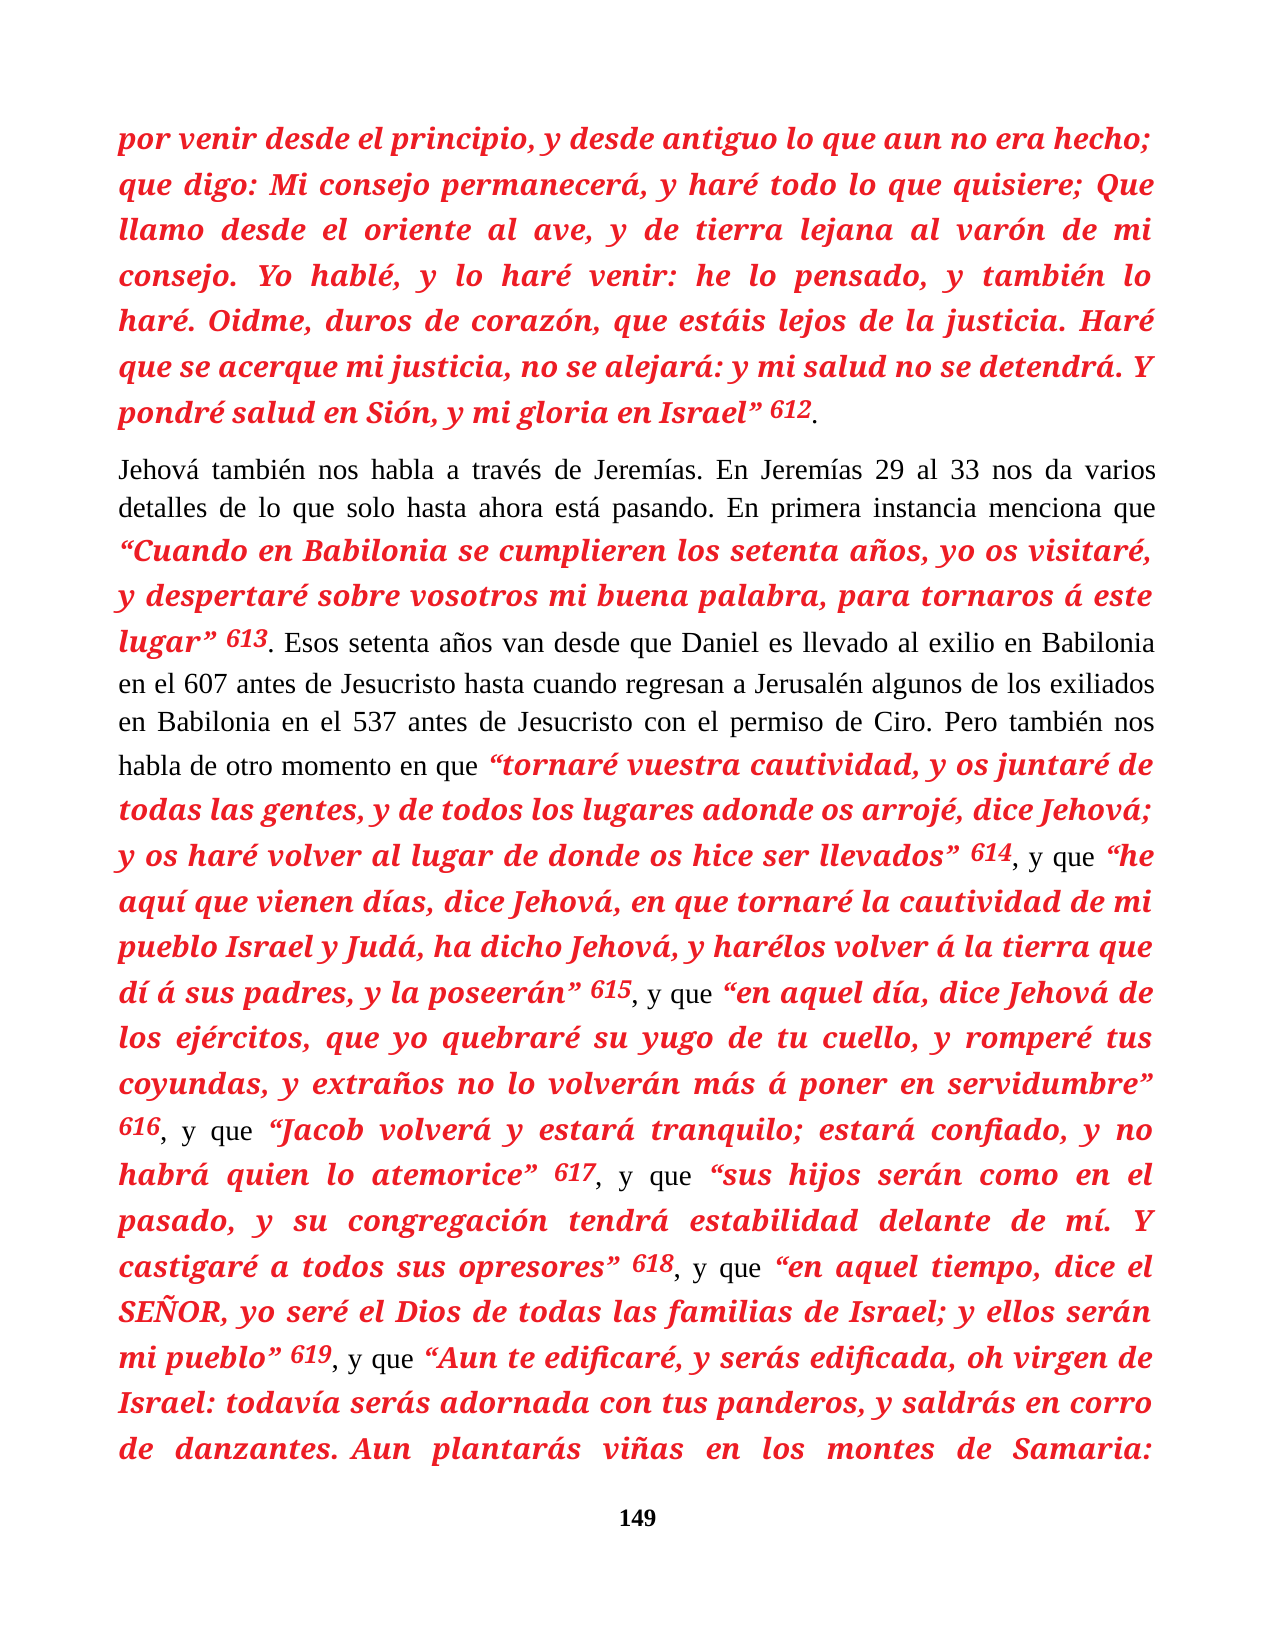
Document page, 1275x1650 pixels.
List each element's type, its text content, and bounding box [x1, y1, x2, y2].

text por venir desde el principio, y desde antiguo lo que aun no era hecho; que digo: Mi consejo permanecerá, y haré todo lo que quisiere; Que llamo desde el oriente al ave, y de tierra lejana al varón de mi consejo. Yo hablé, y lo haré venir: he lo pensado, y también lo haré. Oidme, duros de corazón, que estáis lejos de la justicia. Haré que se acerque mi justicia, no se alejará: y mi salud no se detendrá. Y pondré salud en Sión, y mi gloria en Israel” . [118, 118, 1157, 432]
text Jehová también nos habla a través de Jeremías. En Jeremías 29 al 33 nos da varios detalles de lo que solo hasta ahora está pasando. En primera instancia menciona que “Cuando en Babilonia se cumplieren los setenta años, yo os visitaré, y despertaré sobre vosotros mi buena palabra, para tornaros á este lugar” . Esos setenta años van desde que Daniel es llevado al exilio en Babilonia en el 607 antes de Jesucristo hasta cuando regresan a Jerusalén algunos de los exiliados en Babilonia en el 537 antes de Jesucristo con el permiso de Ciro. Pero también nos habla de otro momento en que “tornaré vuestra cautividad, y os juntaré de todas las gentes, y de todos los lugares adonde os arrojé, dice Jehová; y os haré volver al lugar de donde os hice ser llevados” , y que “he aquí que vienen días, dice Jehová, en que tornaré la cautividad de mi pueblo Israel y Judá, ha dicho Jehová, y harélos volver á la tierra que dí á sus padres, y la poseerán” , y que “en aquel día, dice Jehová de los ejércitos, que yo quebraré su yugo de tu cuello, y romperé tus coyundas, y extraños no lo volverán más á poner en servidumbre” , y que “Jacob volverá y estará tranquilo; estará confiado, y no habrá quien lo atemorice” , y que “sus hijos serán como en el pasado, y su congregación tendrá estabilidad delante de mí. Y castigaré a todos sus opresores” , y que “en aquel tiempo, dice el SEÑOR, yo seré el Dios de todas las familias de Israel; y ellos serán mi pueblo” , y que “Aun te edificaré, y serás edificada, oh virgen de Israel: todavía serás adornada con tus panderos, y saldrás en corro de danzantes. Aun plantarás viñas en los montes de Samaria: [118, 452, 1157, 1468]
